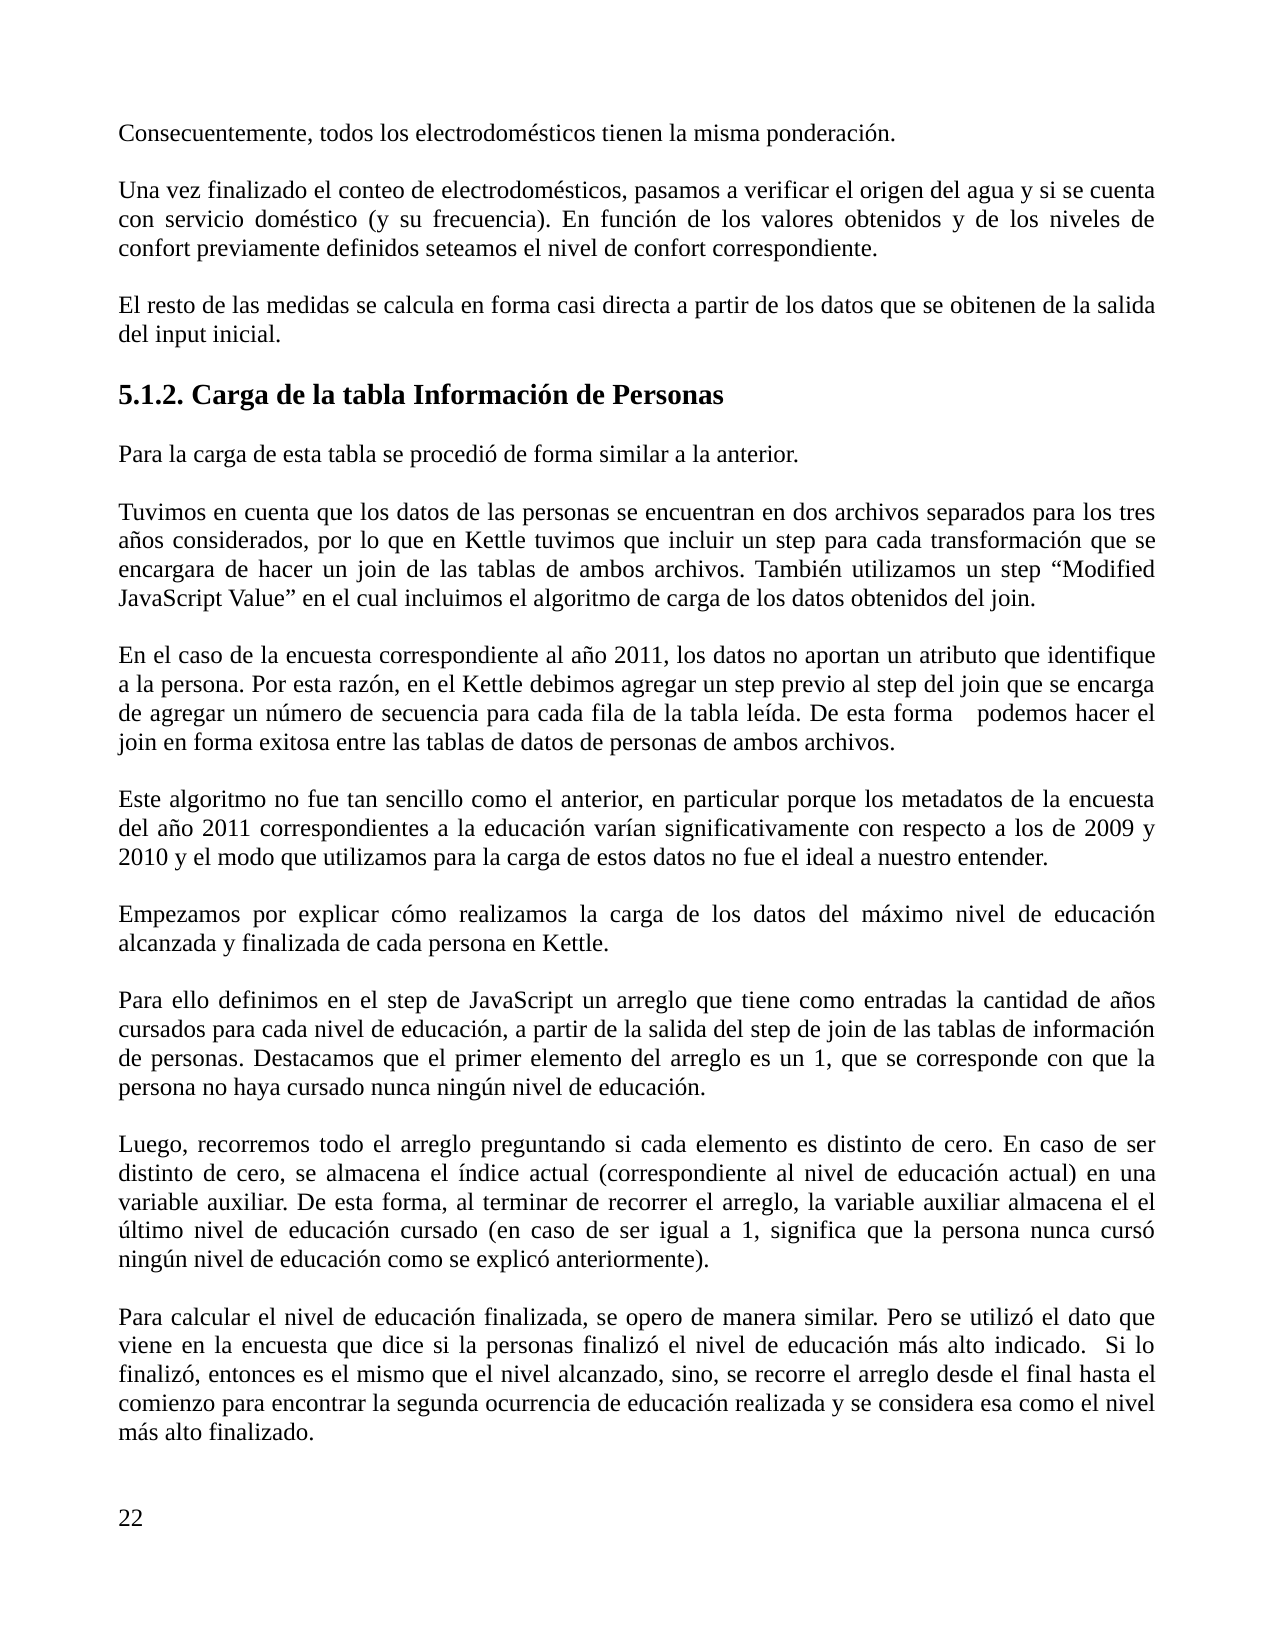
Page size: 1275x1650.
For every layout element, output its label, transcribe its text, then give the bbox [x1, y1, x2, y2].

text Para ello definimos en el step de JavaScript un arreglo que tiene como entradas la cantidad de años cursados para cada nivel de educación, a partir de la salida del step de join de las tablas de información de personas. Destacamos que el primer elemento del arreglo es un 1, que se corresponde con que la persona no haya cursado nunca ningún nivel de educación. [118, 985, 1157, 1100]
text Empezamos por explicar cómo realizamos la carga de los datos del máximo nivel de educación alcanzada y finalizada de cada persona en Kettle. [118, 899, 1157, 957]
text Este algoritmo no fue tan sencillo como el anterior, en particular porque los metadatos de la encuesta del año 2011 correspondientes a la educación varían significativamente con respecto a los de 2009 y 2010 y el modo que utilizamos para la carga de estos datos no fue el ideal a nuestro entender. [118, 784, 1157, 870]
text 5.1.2. Carga de la tabla Información de Personas [118, 377, 1157, 410]
text Consecuentemente, todos los electrodomésticos tienen la misma ponderación. [118, 118, 1157, 147]
text Luego, recorremos todo el arreglo preguntando si cada elemento es distinto de cero. En caso de ser distinto de cero, se almacena el índice actual (correspondiente al nivel de educación actual) en una variable auxiliar. De esta forma, al terminar de recorrer el arreglo, la variable auxiliar almacena el el último nivel de educación cursado (en caso de ser igual a 1, significa que la persona nunca cursó ningún nivel de educación como se explicó anteriormente). [118, 1129, 1157, 1273]
text Una vez finalizado el conteo de electrodomésticos, pasamos a verificar el origen del agua y si se cuenta con servicio doméstico (y su frecuencia). En función de los valores obtenidos y de los niveles de confort previamente definidos seteamos el nivel de confort correspondiente. [118, 176, 1157, 262]
text Para la carga de esta tabla se procedió de forma similar a la anterior. [118, 439, 1157, 468]
text Tuvimos en cuenta que los datos de las personas se encuentran en dos archivos separados para los tres años considerados, por lo que en Kettle tuvimos que incluir un step para cada transformación que se encargara de hacer un join de las tablas de ambos archivos. También utilizamos un step “Modified JavaScript Value” en el cual incluimos el algoritmo de carga de los datos obtenidos del join. [118, 497, 1157, 612]
text Para calcular el nivel de educación finalizada, se opero de manera similar. Pero se utilizó el dato que viene en la encuesta que dice si la personas finalizó el nivel de educación más alto indicado. Si lo finalizó, entonces es el mismo que el nivel alcanzado, sino, se recorre el arreglo desde el final hasta el comienzo para encontrar la segunda ocurrencia de educación realizada y se considera esa como el nivel más alto finalizado. [118, 1302, 1157, 1445]
text El resto de las medidas se calcula en forma casi directa a partir de los datos que se obitenen de la salida del input inicial. [118, 291, 1157, 348]
text En el caso de la encuesta correspondiente al año 2011, los datos no aportan un atributo que identifique a la persona. Por esta razón, en el Kettle debimos agregar un step previo al step del join que se encarga de agregar un número de secuencia para cada fila de la tabla leída. De esta forma podemos hacer el join en forma exitosa entre las tablas de datos de personas de ambos archivos. [118, 640, 1157, 755]
